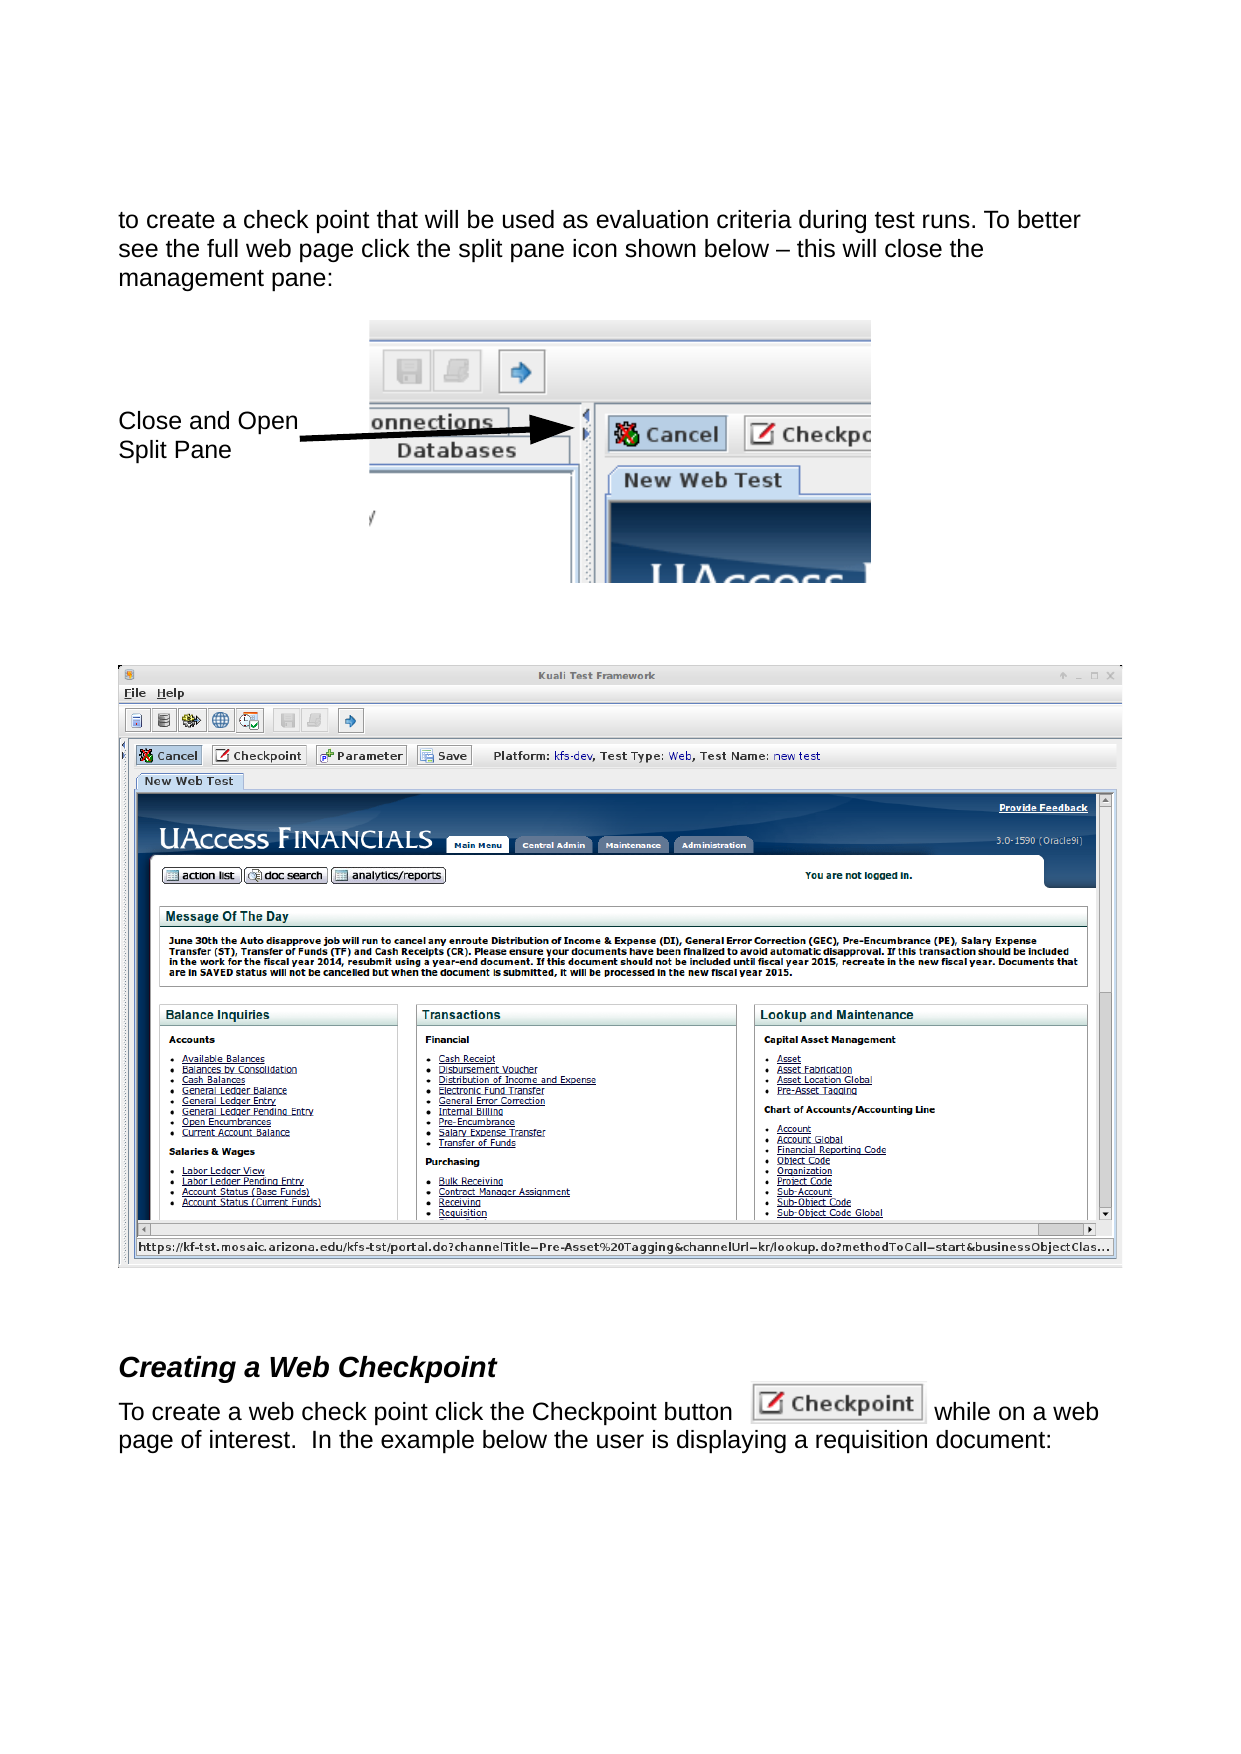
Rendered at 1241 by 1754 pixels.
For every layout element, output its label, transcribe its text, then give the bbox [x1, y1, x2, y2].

text [871, 406, 1122, 435]
picture [750, 1381, 928, 1424]
picture [118, 665, 1123, 1268]
text To create a web check point click the Checkpoint button while on a web page of interest. In the example below the user is displaying a requisition document: [118, 1396, 1122, 1454]
subtitle Creating a Web Checkpoint [118, 1350, 1122, 1384]
text to create a check point that will be used as evaluation criteria during test runs. To better see the full web page click the split pane icon shown below – this will close the management pane: [118, 205, 1122, 291]
text [871, 435, 1122, 464]
picture [369, 320, 871, 583]
text Split Pane [118, 435, 369, 464]
text Close and Open [118, 406, 369, 435]
